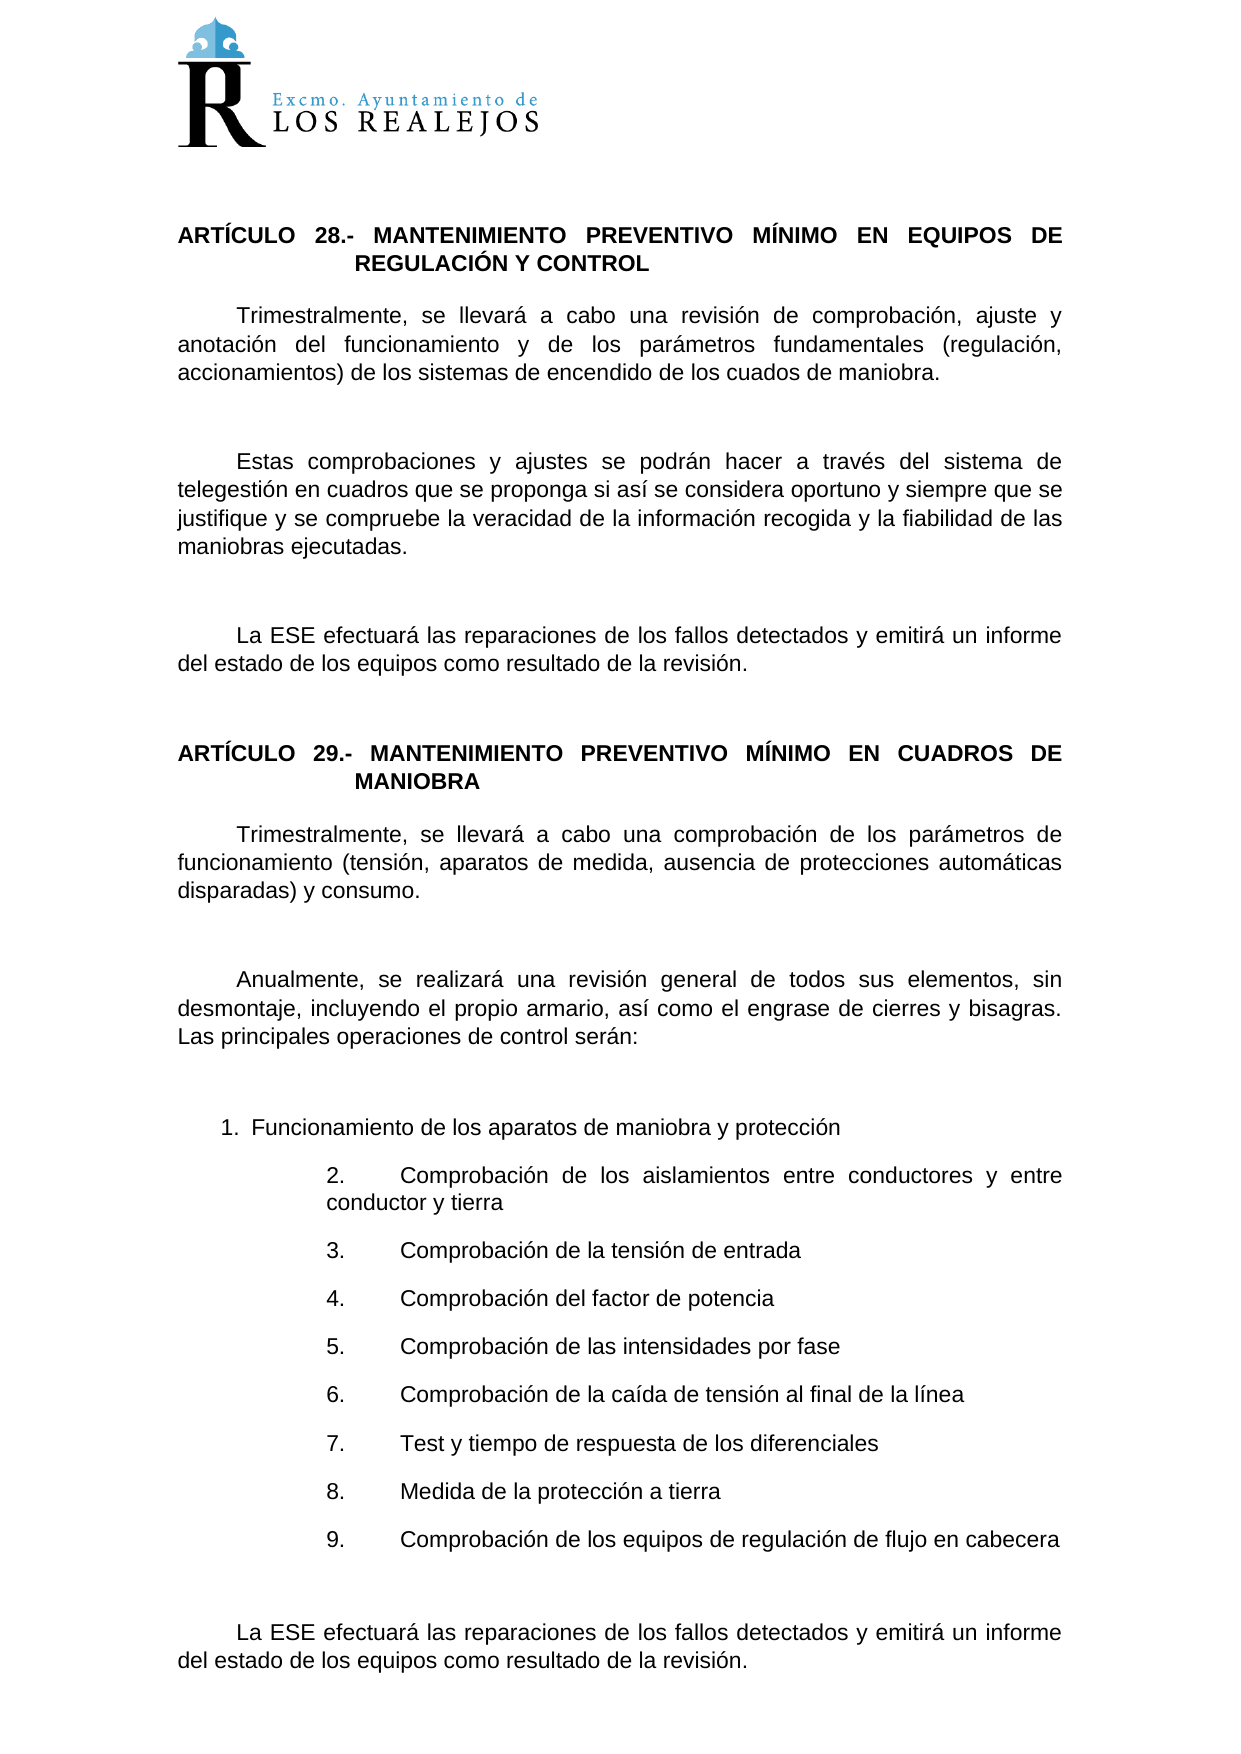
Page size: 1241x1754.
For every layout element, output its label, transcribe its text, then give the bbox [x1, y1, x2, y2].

list Comprobación de la tensión de entrada [326, 1237, 1063, 1263]
text Anualmente, se realizará una revisión general de todos sus elementos, sin desmontaje, incluyendo el propio armario, así como el engrase de cierres y bisagras. Las principales operaciones de control serán: [177, 966, 1063, 1049]
text La ESE efectuará las reparaciones de los fallos detectados y emitirá un informe del estado de los equipos como resultado de la revisión. [177, 622, 1063, 677]
text La ESE efectuará las reparaciones de los fallos detectados y emitirá un informe del estado de los equipos como resultado de la revisión. [177, 1619, 1063, 1674]
text ARTÍCULO 28.- MANTENIMIENTO PREVENTIVO MÍNIMO EN EQUIPOS DE REGULACIÓN Y CONTROL [177, 222, 1063, 276]
list Test y tiempo de respuesta de los diferenciales [326, 1430, 1063, 1456]
list Comprobación del factor de potencia [326, 1285, 1063, 1311]
list Comprobación de los aislamientos entre conductores y entre conductor y tierra [326, 1162, 1063, 1215]
list Comprobación de los equipos de regulación de flujo en cabecera [326, 1526, 1063, 1552]
list Funcionamiento de los aparatos de maniobra y protección [177, 1114, 1063, 1140]
text Trimestralmente, se llevará a cabo una comprobación de los parámetros de funcionamiento (tensión, aparatos de medida, ausencia de protecciones automáticas disparadas) y consumo. [177, 821, 1063, 903]
list Medida de la protección a tierra [326, 1478, 1063, 1504]
text Trimestralmente, se llevará a cabo una revisión de comprobación, ajuste y anotación del funcionamiento y de los parámetros fundamentales (regulación, accionamientos) de los sistemas de encendido de los cuados de maniobra. [177, 302, 1063, 385]
list Comprobación de la caída de tensión al final de la línea [326, 1381, 1063, 1408]
text Estas comprobaciones y ajustes se podrán hacer a través del sistema de telegestión en cuadros que se proponga si así se considera oportuno y siempre que se justifique y se compruebe la veracidad de la información recogida y la fiabilidad de las maniobras ejecutadas. [177, 448, 1063, 559]
text ARTÍCULO 29.- MANTENIMIENTO PREVENTIVO MÍNIMO EN CUADROS DE MANIOBRA [177, 740, 1063, 794]
list Comprobación de las intensidades por fase [326, 1333, 1063, 1359]
